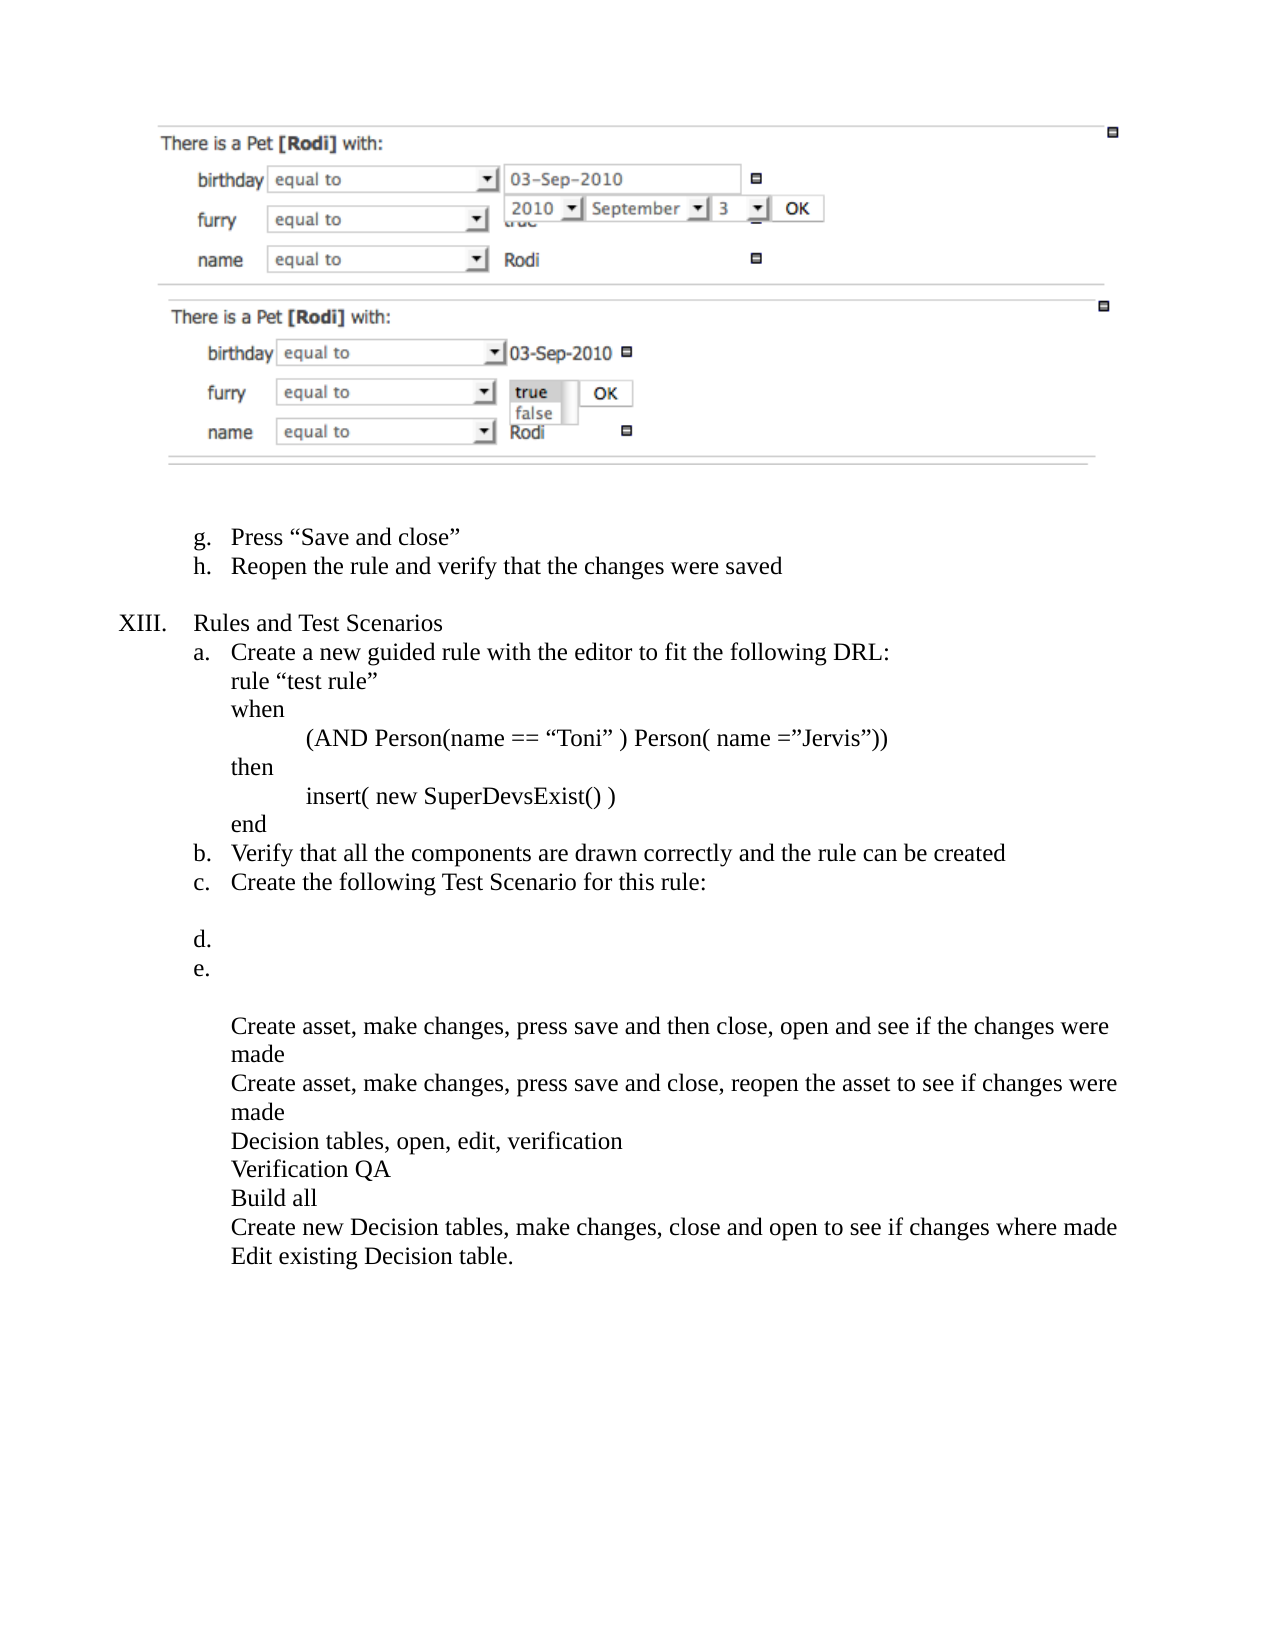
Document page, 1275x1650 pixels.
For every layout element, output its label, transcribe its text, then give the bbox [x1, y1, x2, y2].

list Create asset, make changes, press save and close, reopen the asset to see if changes were made [193, 1068, 1157, 1126]
list Create asset, make changes, press save and then close, open and see if the changes were made [193, 1011, 1157, 1068]
list Build all [193, 1183, 1157, 1212]
list Create a new guided rule with the editor to fit the following DRL: [193, 637, 1157, 666]
list Verify that all the components are drawn correctly and the rule can be created [193, 838, 1157, 867]
list then [193, 752, 1157, 781]
list Verification QA [193, 1154, 1157, 1183]
list Decision tables, open, edit, verification [193, 1126, 1157, 1154]
list Reopen the rule and verify that the changes were saved [193, 551, 1157, 579]
list rule “test rule” [193, 666, 1157, 694]
list Create the following Test Scenario for this rule: [193, 867, 1157, 896]
list insert( new SuperDevsExist() ) [118, 781, 1157, 809]
list Edit existing Decision table. [193, 1241, 1157, 1269]
list when [193, 694, 1157, 723]
picture [155, 295, 1120, 465]
list Press “Save and close” [193, 522, 1157, 551]
list (AND Person(name == “Toni” ) Person( name =”Jervis”)) [118, 723, 1157, 752]
picture [155, 118, 1120, 287]
list Create new Decision tables, make changes, close and open to see if changes where made [193, 1212, 1157, 1241]
list end [193, 809, 1157, 838]
list Rules and Test Scenarios [118, 608, 1157, 637]
